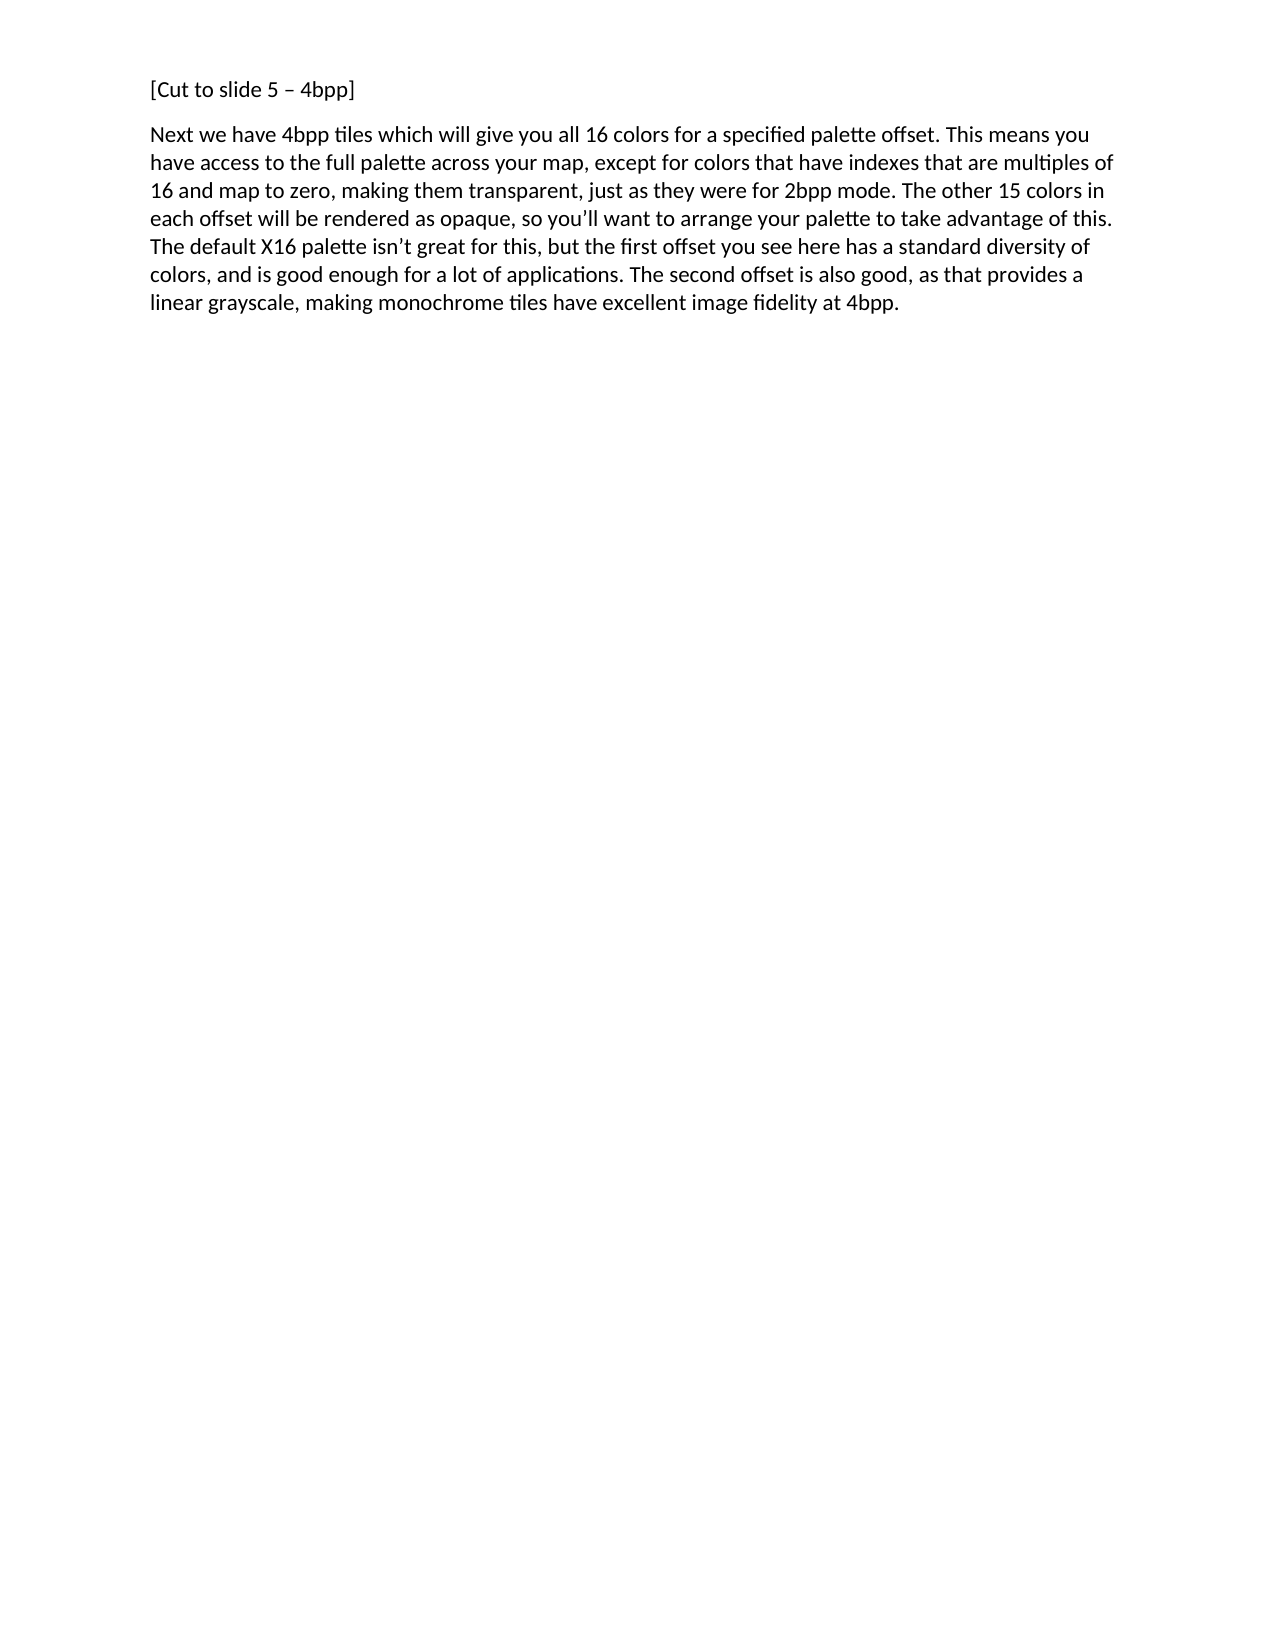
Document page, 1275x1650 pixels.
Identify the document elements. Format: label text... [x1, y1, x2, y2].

text [Cut to slide 5 – 4bpp] [150, 75, 1125, 103]
text Next we have 4bpp tiles which will give you all 16 colors for a specified palette offset. This means you have access to the full palette across your map, except for colors that have indexes that are multiples of 16 and map to zero, making them transparent, just as they were for 2bpp mode. The other 15 colors in each offset will be rendered as opaque, so you’ll want to arrange your palette to take advantage of this. The default X16 palette isn’t great for this, but the first offset you see here has a standard diversity of colors, and is good enough for a lot of applications. The second offset is also good, as that provides a linear grayscale, making monochrome tiles have excellent image fidelity at 4bpp. [150, 120, 1125, 316]
